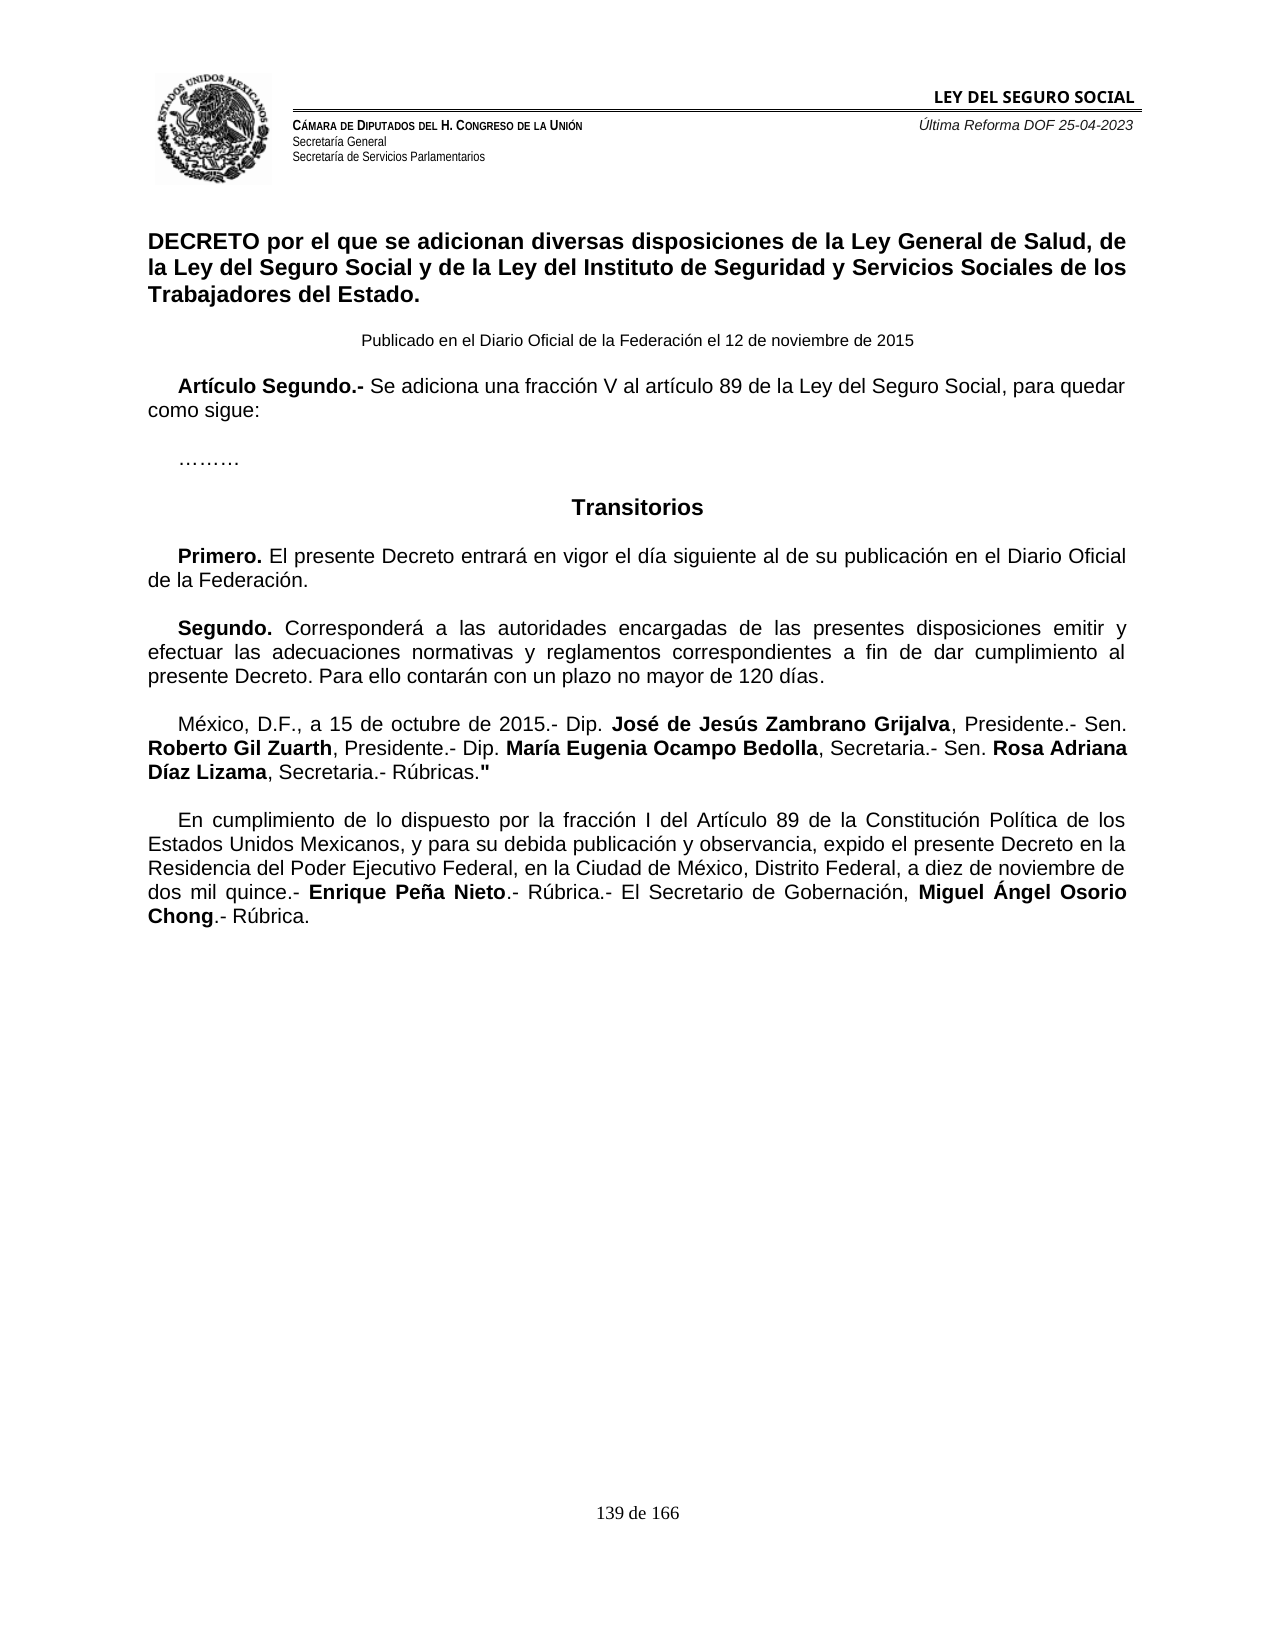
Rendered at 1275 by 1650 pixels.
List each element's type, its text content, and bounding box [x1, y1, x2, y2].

text Artículo Segundo.- Se adiciona una fracción V al artículo 89 de la Ley del Seguro Social, para quedar como sigue: [148, 374, 1127, 422]
text Segundo. Corresponderá a las autoridades encargadas de las presentes disposiciones emitir y efectuar las adecuaciones normativas y reglamentos correspondientes a fin de dar cumplimiento al presente Decreto. Para ello contarán con un plazo no mayor de 120 días. [148, 616, 1127, 688]
text Transitorios [148, 494, 1127, 520]
text ……… [148, 446, 1127, 470]
text Primero. El presente Decreto entrará en vigor el día siguiente al de su publicación en el Diario Oficial de la Federación. [148, 544, 1127, 592]
text DECRETO por el que se adicionan diversas disposiciones de la Ley General de Salud, de la Ley del Seguro Social y de la Ley del Instituto de Seguridad y Servicios Sociales de los Trabajadores del Estado. [148, 228, 1127, 307]
text Publicado en el Diario Oficial de la Federación el 12 de noviembre de 2015 [148, 331, 1127, 350]
text México, D.F., a 15 de octubre de 2015.- Dip. José de Jesús Zambrano Grijalva, Presidente.- Sen. Roberto Gil Zuarth, Presidente.- Dip. María Eugenia Ocampo Bedolla, Secretaria.- Sen. Rosa Adriana Díaz Lizama, Secretaria.- Rúbricas." [148, 712, 1127, 784]
text En cumplimiento de lo dispuesto por la fracción I del Artículo 89 de la Constitución Política de los Estados Unidos Mexicanos, y para su debida publicación y observancia, expido el presente Decreto en la Residencia del Poder Ejecutivo Federal, en la Ciudad de México, Distrito Federal, a diez de noviembre de dos mil quince.- Enrique Peña Nieto.- Rúbrica.- El Secretario de Gobernación, Miguel Ángel Osorio Chong.- Rúbrica. [148, 808, 1127, 928]
